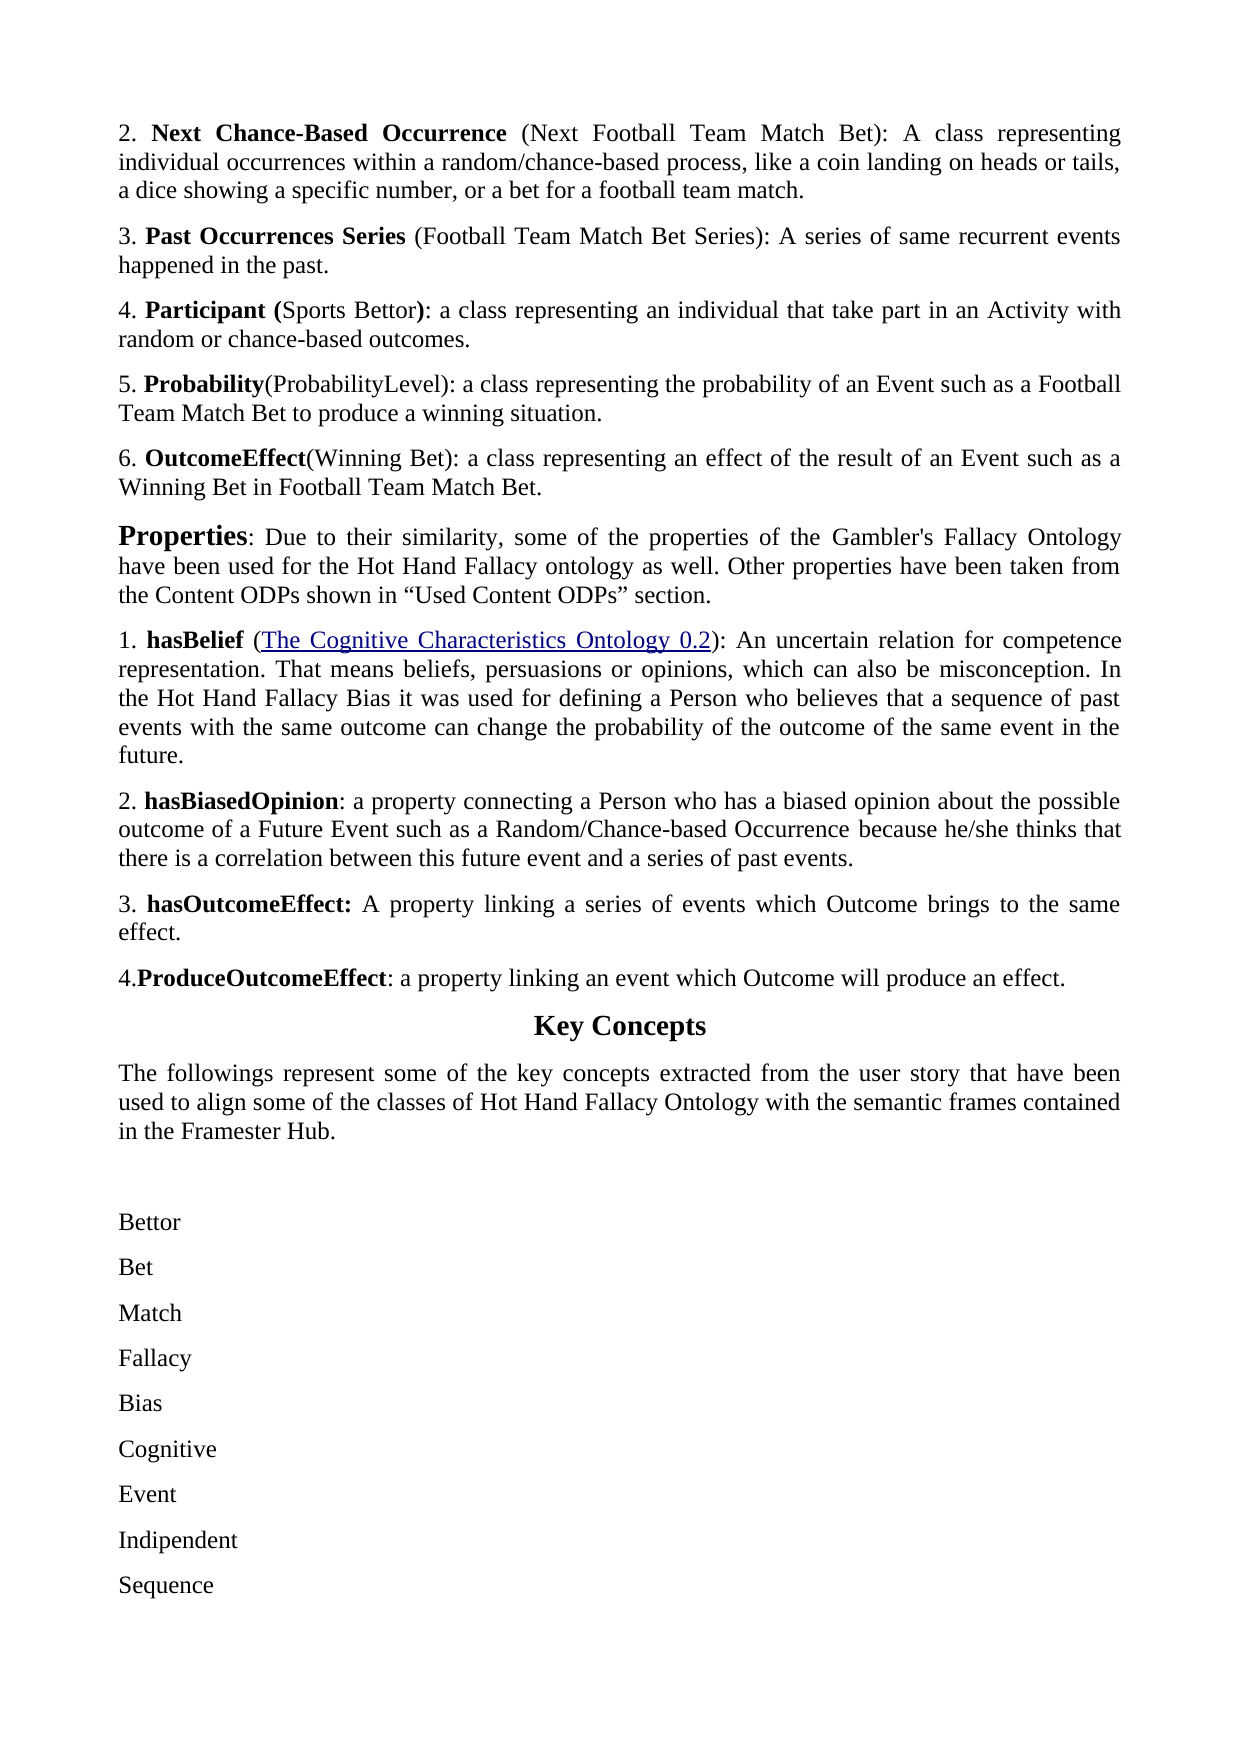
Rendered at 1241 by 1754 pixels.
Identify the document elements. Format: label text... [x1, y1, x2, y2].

text Bias [118, 1388, 1122, 1417]
text Indipendent [118, 1525, 1122, 1553]
text 5. Probability(ProbabilityLevel): a class representing the probability of an Event such as a Football Team Match Bet to produce a winning situation. [118, 369, 1122, 427]
text 1. hasBelief (The Cognitive Characteristics Ontology 0.2): An uncertain relation for competence representation. That means beliefs, persuasions or opinions, which can also be misconception. In the Hot Hand Fallacy Bias it was used for defining a Person who believes that a sequence of past events with the same outcome can change the probability of the outcome of the same event in the future. [118, 625, 1122, 769]
text 4. Participant (Sports Bettor): a class representing an individual that take part in an Activity with random or chance-based outcomes. [118, 295, 1122, 353]
text Bettor [118, 1207, 1122, 1236]
text 3. Past Occurrences Series (Football Team Match Bet Series): A series of same recurrent events happened in the past. [118, 221, 1122, 278]
text 2. Next Chance-Based Occurrence (Next Football Team Match Bet): A class representing individual occurrences within a random/chance-based process, like a coin landing on heads or tails, a dice showing a specific number, or a bet for a football team match. [118, 118, 1122, 204]
text Bet [118, 1252, 1122, 1281]
text Sequence [118, 1570, 1122, 1599]
text Cognitive [118, 1434, 1122, 1463]
text Event [118, 1479, 1122, 1508]
text Match [118, 1298, 1122, 1326]
text 2. hasBiasedOpinion: a property connecting a Person who has a biased opinion about the possible outcome of a Future Event such as a Random/Chance-based Occurrence because he/she thinks that there is a correlation between this future event and a series of past events. [118, 786, 1122, 872]
text Fallacy [118, 1343, 1122, 1372]
text The followings represent some of the key concepts extracted from the user story that have been used to align some of the classes of Hot Hand Fallacy Ontology with the semantic frames contained in the Framester Hub. [118, 1058, 1122, 1145]
text 6. OutcomeEffect(Winning Bet): a class representing an effect of the result of an Event such as a Winning Bet in Football Team Match Bet. [118, 443, 1122, 501]
text 3. hasOutcomeEffect: A property linking a series of events which Outcome brings to the same effect. [118, 889, 1122, 946]
text 4.ProduceOutcomeEffect: a property linking an event which Outcome will produce an effect. [118, 963, 1122, 992]
text Key Concepts [118, 1008, 1122, 1042]
text Properties: Due to their similarity, some of the properties of the Gambler's Fallacy Ontology have been used for the Hot Hand Fallacy ontology as well. Other properties have been taken from the Content ODPs shown in “Used Content ODPs” section. [118, 518, 1122, 609]
